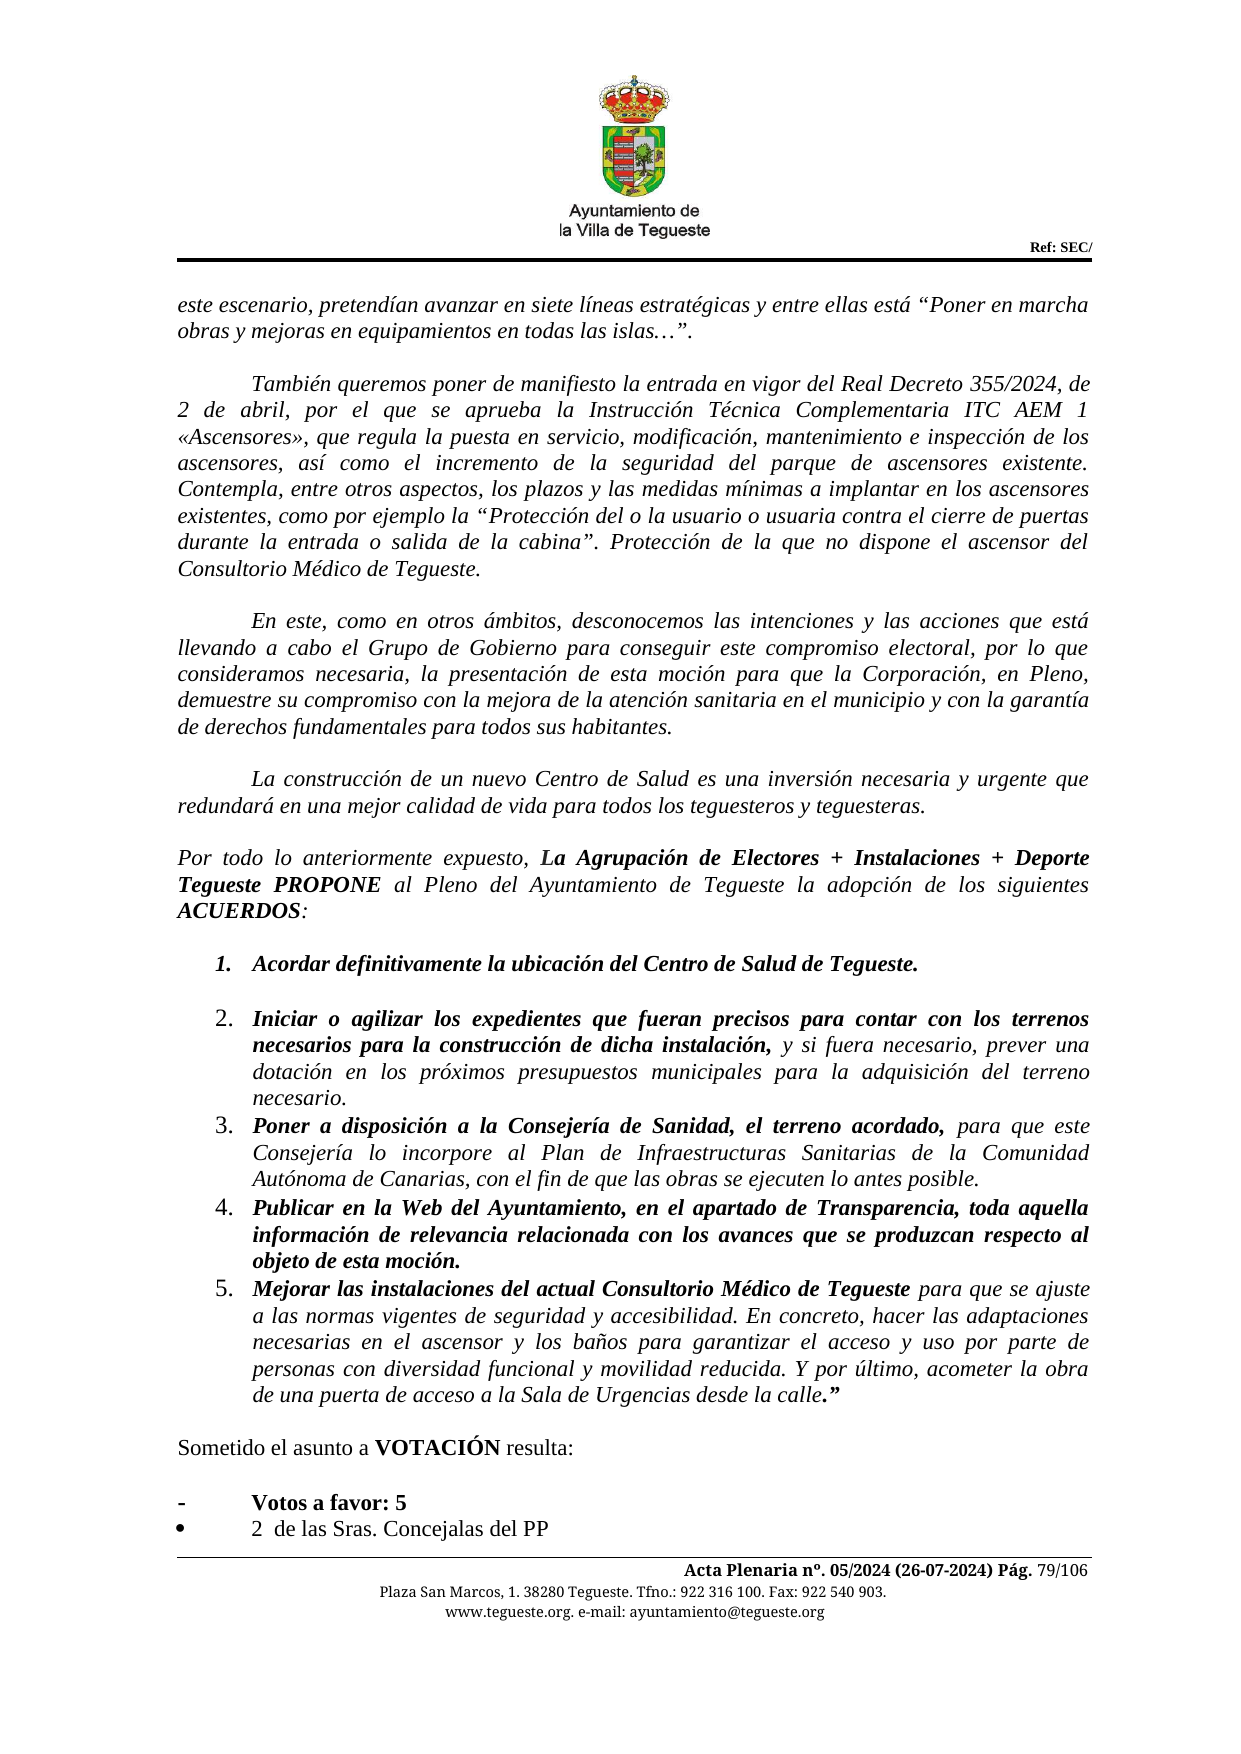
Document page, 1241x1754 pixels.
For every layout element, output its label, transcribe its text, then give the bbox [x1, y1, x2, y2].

list Mejorar las instalaciones del actual Consultorio Médico de Tegueste para que se ajuste a las normas vigentes de seguridad y accesibilidad. En concreto, hacer las adaptaciones necesarias en el ascensor y los baños para garantizar el acceso y uso por parte de personas con diversidad funcional y movilidad reducida. Y por último, acometer la obra de una puerta de acceso a la Sala de Urgencias desde la calle.” [215, 1273, 1092, 1407]
list Publicar en la Web del Ayuntamiento, en el apartado de Transparencia, toda aquella información de relevancia relacionada con los avances que se produzcan respecto al objeto de esta moción. [215, 1192, 1092, 1273]
text este escenario, pretendían avanzar en siete líneas estratégicas y entre ellas está “Poner en marcha obras y mejoras en equipamientos en todas las islas…”. [177, 291, 1092, 344]
list 2 de las Sras. Concejalas del PP [176, 1515, 1092, 1542]
list Votos a favor: 5 [177, 1487, 1092, 1515]
list Iniciar o agilizar los expedientes que fueran precisos para contar con los terrenos necesarios para la construcción de dicha instalación, y si fuera necesario, prever una dotación en los próximos presupuestos municipales para la adquisición del terreno necesario. [215, 1003, 1092, 1110]
list Poner a disposición a la Consejería de Sanidad, el terreno acordado, para que este Consejería lo incorpore al Plan de Infraestructuras Sanitarias de la Comunidad Autónoma de Canarias, con el fin de que las obras se ejecuten lo antes posible. [215, 1110, 1092, 1192]
text Por todo lo anteriormente expuesto, La Agrupación de Electores + Instalaciones + Deporte Tegueste PROPONE al Pleno del Ayuntamiento de Tegueste la adopción de los siguientes ACUERDOS: [177, 844, 1092, 923]
list Acordar definitivamente la ubicación del Centro de Salud de Tegueste. [215, 950, 1092, 976]
text Sometido el asunto a VOTACIÓN resulta: [177, 1434, 1092, 1460]
text En este, como en otros ámbitos, desconocemos las intenciones y las acciones que está llevando a cabo el Grupo de Gobierno para conseguir este compromiso electoral, por lo que consideramos necesaria, la presentación de esta moción para que la Corporación, en Pleno, demuestre su compromiso con la mejora de la atención sanitaria en el municipio y con la garantía de derechos fundamentales para todos sus habitantes. [177, 607, 1092, 739]
text También queremos poner de manifiesto la entrada en vigor del Real Decreto 355/2024, de 2 de abril, por el que se aprueba la Instrucción Técnica Complementaria ITC AEM 1 «Ascensores», que regula la puesta en servicio, modificación, mantenimiento e inspección de los ascensores, así como el incremento de la seguridad del parque de ascensores existente. Contempla, entre otros aspectos, los plazos y las medidas mínimas a implantar en los ascensores existentes, como por ejemplo la “Protección del o la usuario o usuaria contra el cierre de puertas durante la entrada o salida de la cabina”. Protección de la que no dispone el ascensor del Consultorio Médico de Tegueste. [177, 370, 1092, 581]
text La construcción de un nuevo Centro de Salud es una inversión necesaria y urgente que redundará en una mejor calidad de vida para todos los teguesteros y teguesteras. [177, 765, 1092, 818]
